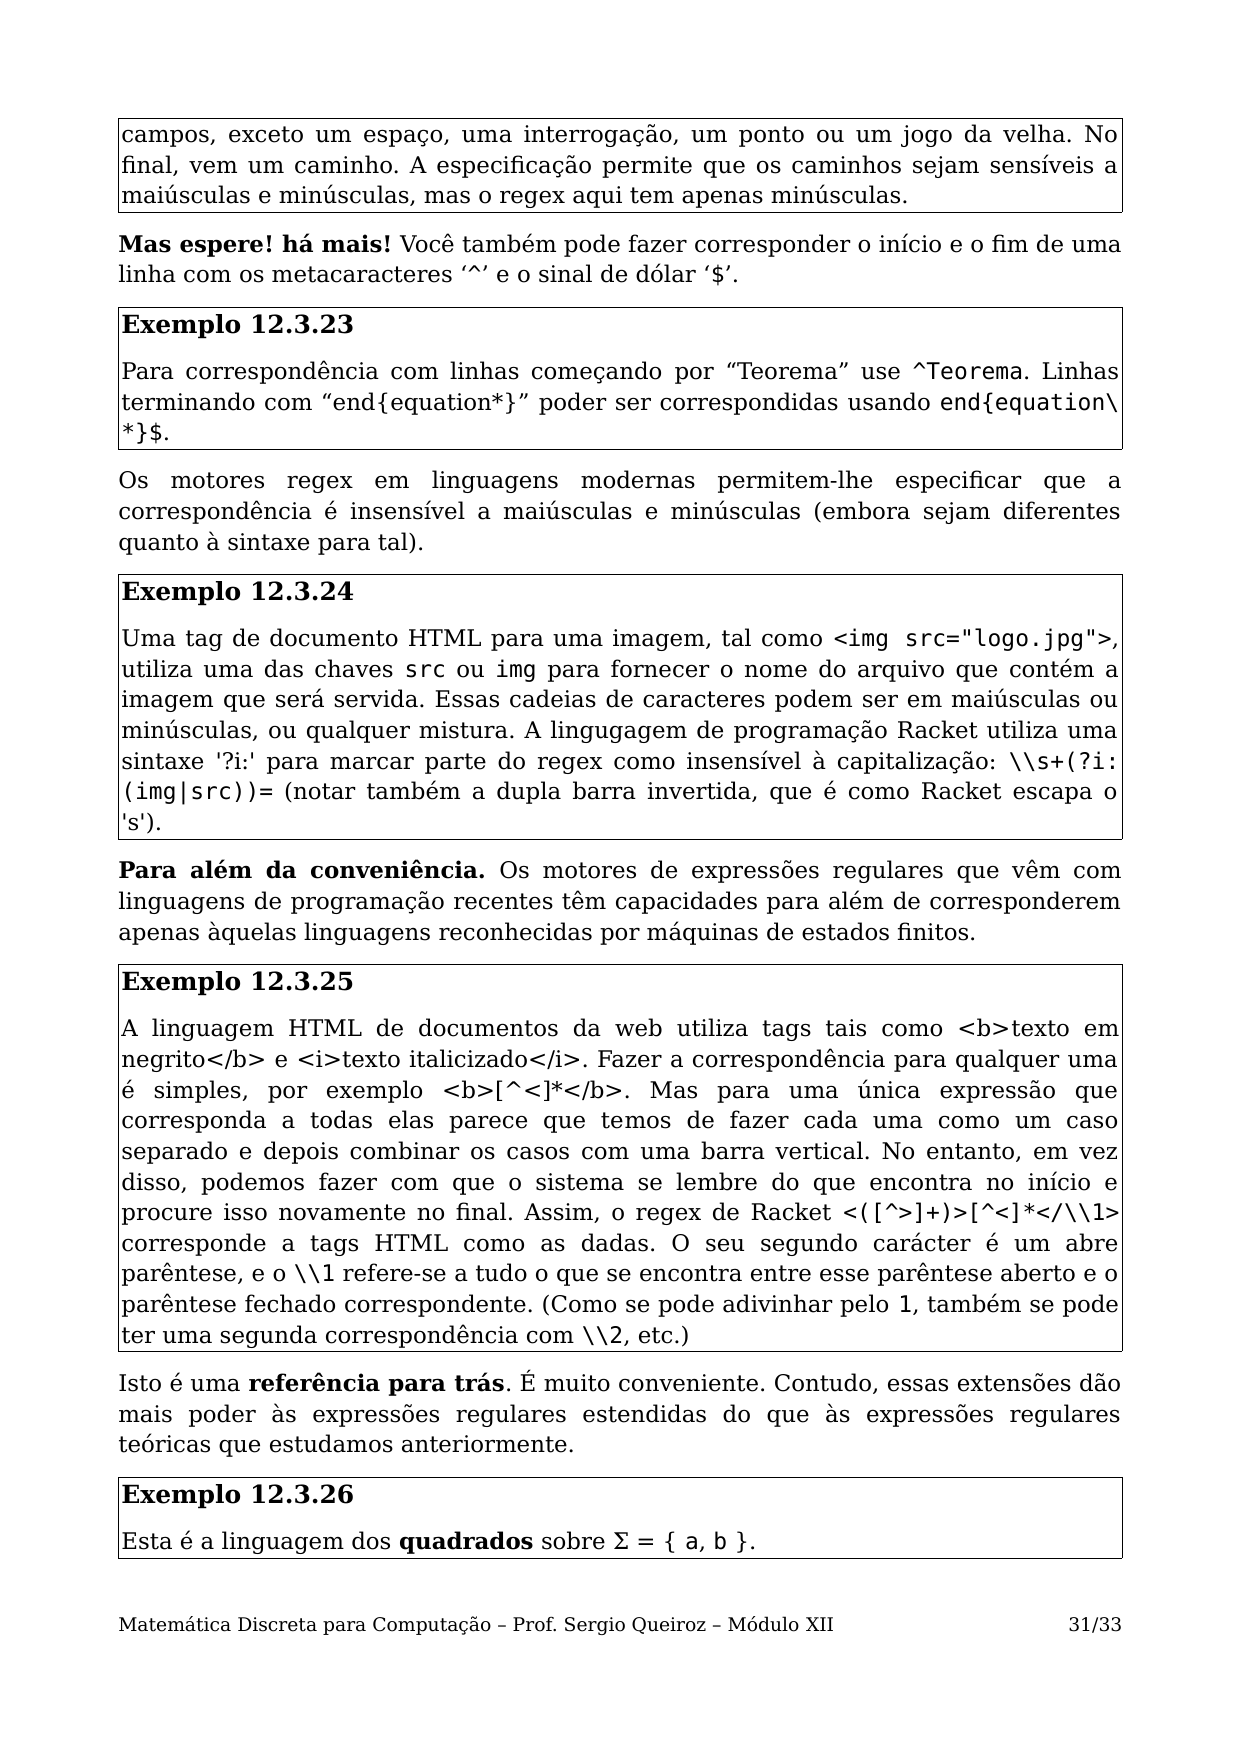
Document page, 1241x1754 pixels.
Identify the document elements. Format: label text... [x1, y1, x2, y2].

text Mas espere! há mais! Você também pode fazer corresponder o início e o fim de uma linha com os metacaracteres ‘^’ e o sinal de dólar ‘$’. [118, 231, 1122, 288]
text Para além da conveniência. Os motores de expressões regulares que vêm com linguagens de programação recentes têm capacidades para além de corresponderem apenas àquelas linguagens reconhecidas por máquinas de estados finitos. [118, 857, 1122, 946]
text Exemplo 12.3.24 [119, 575, 1122, 606]
text Exemplo 12.3.23 [119, 308, 1122, 339]
text Para correspondência com linhas começando por “Teorema” use ^Teorema. Linhas terminando com “end{equation*}” poder ser correspondidas usando end{equation\*}$. [119, 355, 1122, 449]
text Exemplo 12.3.25 [119, 965, 1122, 997]
text campos, exceto um espaço, uma interrogação, um ponto ou um jogo da velha. No final, vem um caminho. A especificação permite que os caminhos sejam sensíveis a maiúsculas e minúsculas, mas o regex aqui tem apenas minúsculas. [119, 119, 1122, 212]
text Exemplo 12.3.26 [119, 1478, 1122, 1509]
text Uma tag de documento HTML para uma imagem, tal como <img src="logo.jpg">, utiliza uma das chaves src ou img para fornecer o nome do arquivo que contém a imagem que será servida. Essas cadeias de caracteres podem ser em maiúsculas ou minúsculas, ou qualquer mistura. A lingugagem de programação Racket utiliza uma sintaxe '?i:' para marcar parte do regex como insensível à capitalização: \\s+(?i:(img|src))= (notar também a dupla barra invertida, que é como Racket escapa o 's'). [119, 622, 1122, 839]
text A linguagem HTML de documentos da web utiliza tags tais como <b>texto em negrito</b> e <i>texto italicizado</i>. Fazer a correspondência para qualquer uma é simples, por exemplo <b>[^<]*</b>. Mas para uma única expressão que corresponda a todas elas parece que temos de fazer cada uma como um caso separado e depois combinar os casos com uma barra vertical. No entanto, em vez disso, podemos fazer com que o sistema se lembre do que encontra no início e procure isso novamente no final. Assim, o regex de Racket <([^>]+)>[^<]*</\\1> corresponde a tags HTML como as dadas. O seu segundo carácter é um abre parêntese, e o \\1 refere-se a tudo o que se encontra entre esse parêntese aberto e o parêntese fechado correspondente. (Como se pode adivinhar pelo 1, também se pode ter uma segunda correspondência com \\2, etc.) [119, 1012, 1122, 1351]
text Os motores regex em linguagens modernas permitem-lhe especificar que a correspondência é insensível a maiúsculas e minúsculas (embora sejam diferentes quanto à sintaxe para tal). [118, 468, 1122, 556]
text Esta é a linguagem dos quadrados sobre Σ = { a, b }. [119, 1525, 1122, 1558]
text Isto é uma referência para trás. É muito conveniente. Contudo, essas extensões dão mais poder às expressões regulares estendidas do que às expressões regulares teóricas que estudamos anteriormente. [118, 1370, 1122, 1458]
